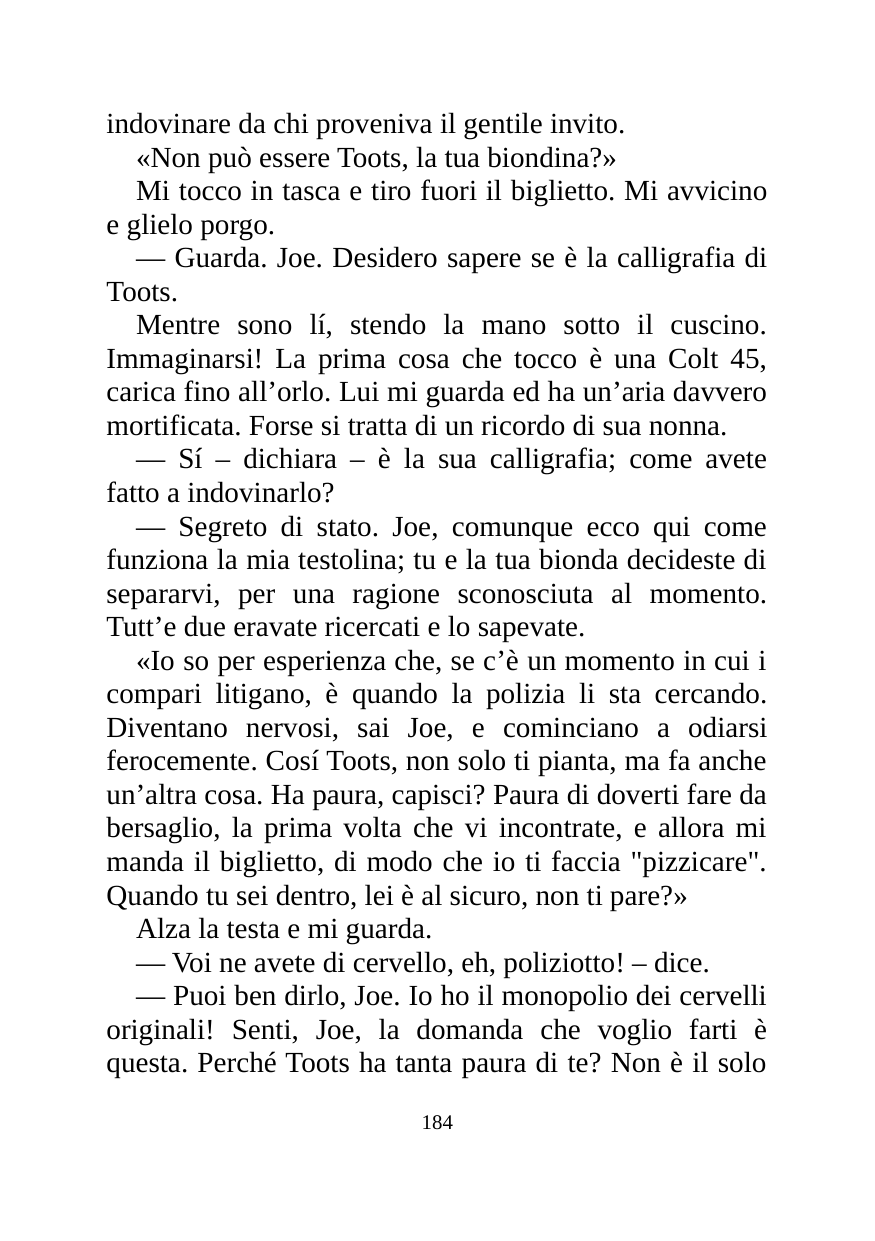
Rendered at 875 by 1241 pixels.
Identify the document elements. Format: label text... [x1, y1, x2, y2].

text Mi tocco in tasca e tiro fuori il biglietto. Mi avvicino e glielo porgo. [106, 173, 768, 240]
text indovinare da chi proveniva il gentile invito. [106, 106, 768, 140]
text — Puoi ben dirlo, Joe. Io ho il monopolio dei cervelli originali! Senti, Joe, la domanda che voglio farti è questa. Perché Toots ha tanta paura di te? Non è il solo [106, 978, 768, 1079]
text — Sí – dichiara – è la sua calligrafia; come avete fatto a indovinarlo? [106, 442, 768, 509]
text — Segreto di stato. Joe, comunque ecco qui come funziona la mia testolina; tu e la tua bionda decideste di separarvi, per una ragione sconosciuta al momento. Tutt’e due eravate ricercati e lo sapevate. [106, 509, 768, 643]
text — Voi ne avete di cervello, eh, poliziotto! – dice. [106, 945, 768, 978]
text — Guarda. Joe. Desidero sapere se è la calligrafia di Toots. [106, 240, 768, 307]
text Alza la testa e mi guarda. [106, 911, 768, 945]
text «Non può essere Toots, la tua biondina?» [106, 140, 768, 173]
text Mentre sono lí, stendo la mano sotto il cuscino. Immaginarsi! La prima cosa che tocco è una Colt 45, carica fino all’orlo. Lui mi guarda ed ha un’aria davvero mortificata. Forse si tratta di un ricordo di sua nonna. [106, 307, 768, 442]
text «Io so per esperienza che, se c’è un momento in cui i compari litigano, è quando la polizia li sta cercando. Diventano nervosi, sai Joe, e cominciano a odiarsi ferocemente. Cosí Toots, non solo ti pianta, ma fa anche un’altra cosa. Ha paura, capisci? Paura di doverti fare da bersaglio, la prima volta che vi incontrate, e allora mi manda il biglietto, di modo che io ti faccia "pizzicare". Quando tu sei dentro, lei è al sicuro, non ti pare?» [106, 643, 768, 911]
